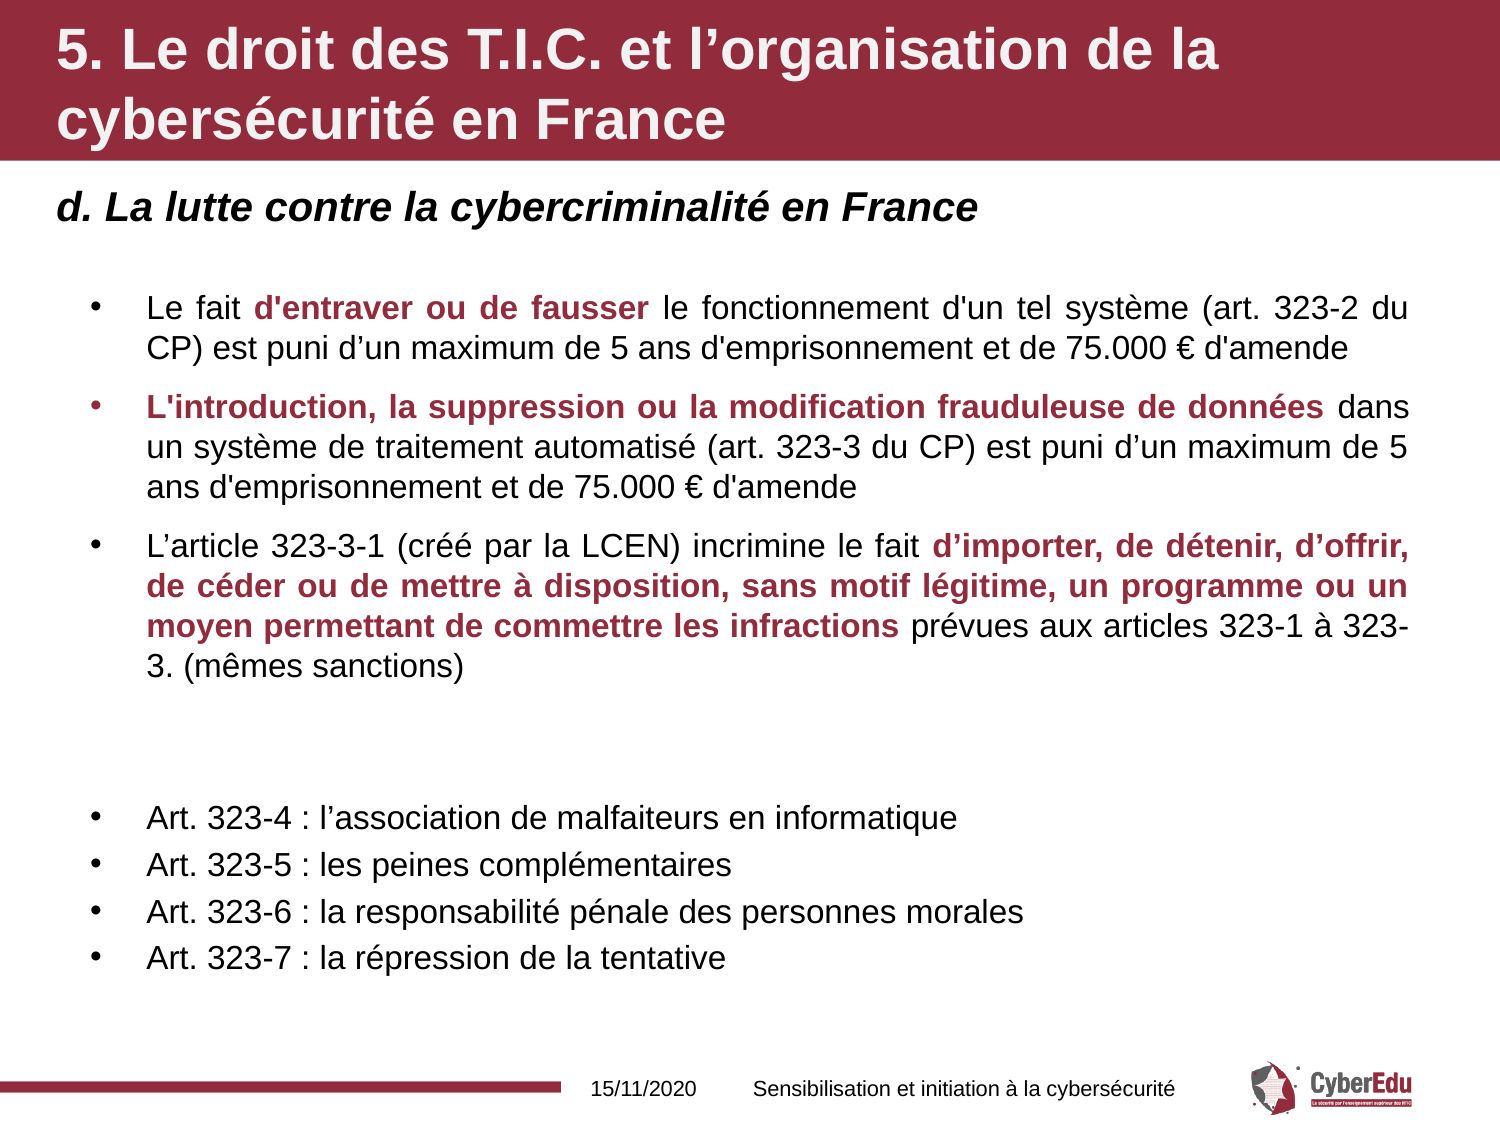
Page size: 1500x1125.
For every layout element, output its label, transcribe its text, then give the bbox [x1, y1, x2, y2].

title 5. Le droit des T.I.C. et l’organisation de la cybersécurité en France [41, 1, 1471, 161]
slide_number 15/11/2020 [561, 1057, 727, 1118]
list d. La lutte contre la cybercriminalité en France [41, 172, 1471, 268]
footer Sensibilisation et initiation à la cybersécurité [738, 1057, 1236, 1118]
list Le fait d'entraver ou de fausser le fonctionnement d'un tel système (art. 323-2 du CP) est puni d’un maximum de 5 ans d'emprisonnement et de 75.000 € d'amende L'introduction, la suppression ou la modification frauduleuse de données dans un système de traitement automatisé (art. 323-3 du CP) est puni d’un maximum de 5 ans d'emprisonnement et de 75.000 € d'amende L’article 323-3-1 (créé par la LCEN) incrimine le fait d’importer, de détenir, d’offrir, de céder ou de mettre à disposition, sans motif légitime, un programme ou un moyen permettant de commettre les infractions prévues aux articles 323-1 à 323-3. (mêmes sanctions) Art. 323-4 : l’association de malfaiteurs en informatique Art. 323-5 : les peines complémentaires Art. 323-6 : la responsabilité pénale des personnes morales Art. 323-7 : la répression de la tentative [75, 278, 1425, 1035]
picture [1246, 1060, 1412, 1115]
